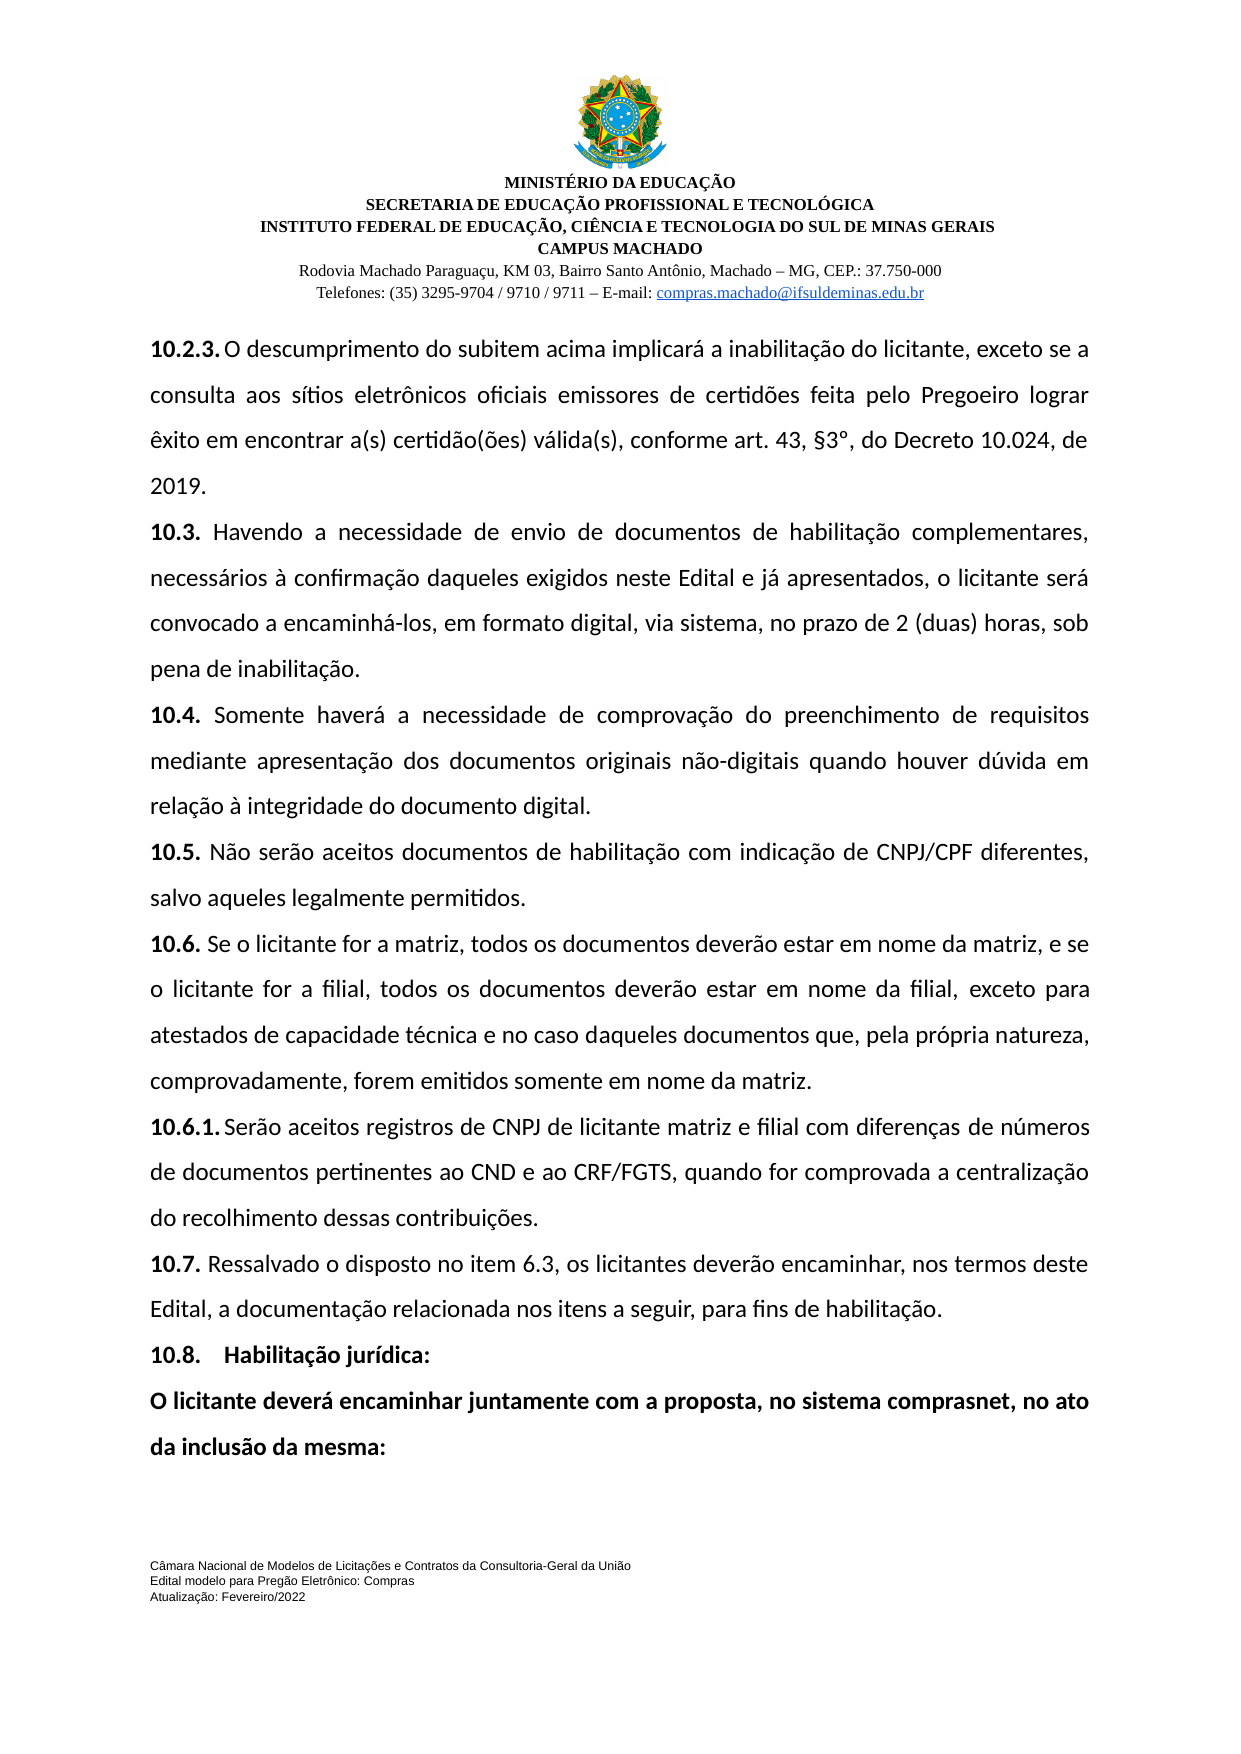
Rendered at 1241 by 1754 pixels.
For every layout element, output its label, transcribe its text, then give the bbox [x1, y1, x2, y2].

picture [639, 150, 650, 156]
text 10.6.1. Serão aceitos registros de CNPJ de licitante matriz e filial com diferenças de números de documentos pertinentes ao CND e ao CRF/FGTS, quando for comprovada a centralização do recolhimento dessas contribuições. [150, 1111, 1090, 1233]
picture [573, 75, 667, 169]
text 10.8. Habilitação jurídica: [150, 1339, 1090, 1370]
text 10.6. Se o licitante for a matriz, todos os documentos deverão estar em nome da matriz, e se o licitante for a filial, todos os documentos deverão estar em nome da filial, exceto para atestados de capacidade técnica e no caso daqueles documentos que, pela própria natureza, comprovadamente, forem emitidos somente em nome da matriz. [150, 928, 1090, 1095]
text 10.7. Ressalvado o disposto no item 6.3, os licitantes deverão encaminhar, nos termos deste Edital, a documentação relacionada nos itens a seguir, para fins de habilitação. [150, 1248, 1090, 1324]
text O licitante deverá encaminhar juntamente com a proposta, no sistema comprasnet, no ato da inclusão da mesma: [150, 1385, 1090, 1461]
text 10.3. Havendo a necessidade de envio de documentos de habilitação complementares, necessários à confirmação daqueles exigidos neste Edital e já apresentados, o licitante será convocado a encaminhá-los, em formato digital, via sistema, no prazo de 2 (duas) horas, sob pena de inabilitação. [150, 516, 1090, 684]
text 10.2.3. O descumprimento do subitem acima implicará a inabilitação do licitante, exceto se a consulta aos sítios eletrônicos oficiais emissores de certidões feita pelo Pregoeiro lograr êxito em encontrar a(s) certidão(ões) válida(s), conforme art. 43, §3º, do Decreto 10.024, de 2019. [150, 333, 1090, 501]
text 10.5. Não serão aceitos documentos de habilitação com indicação de CNPJ/CPF diferentes, salvo aqueles legalmente permitidos. [150, 836, 1090, 912]
text 10.4. Somente haverá a necessidade de comprovação do preenchimento de requisitos mediante apresentação dos documentos originais não-digitais quando houver dúvida em relação à integridade do documento digital. [150, 699, 1090, 821]
picture [613, 164, 628, 169]
